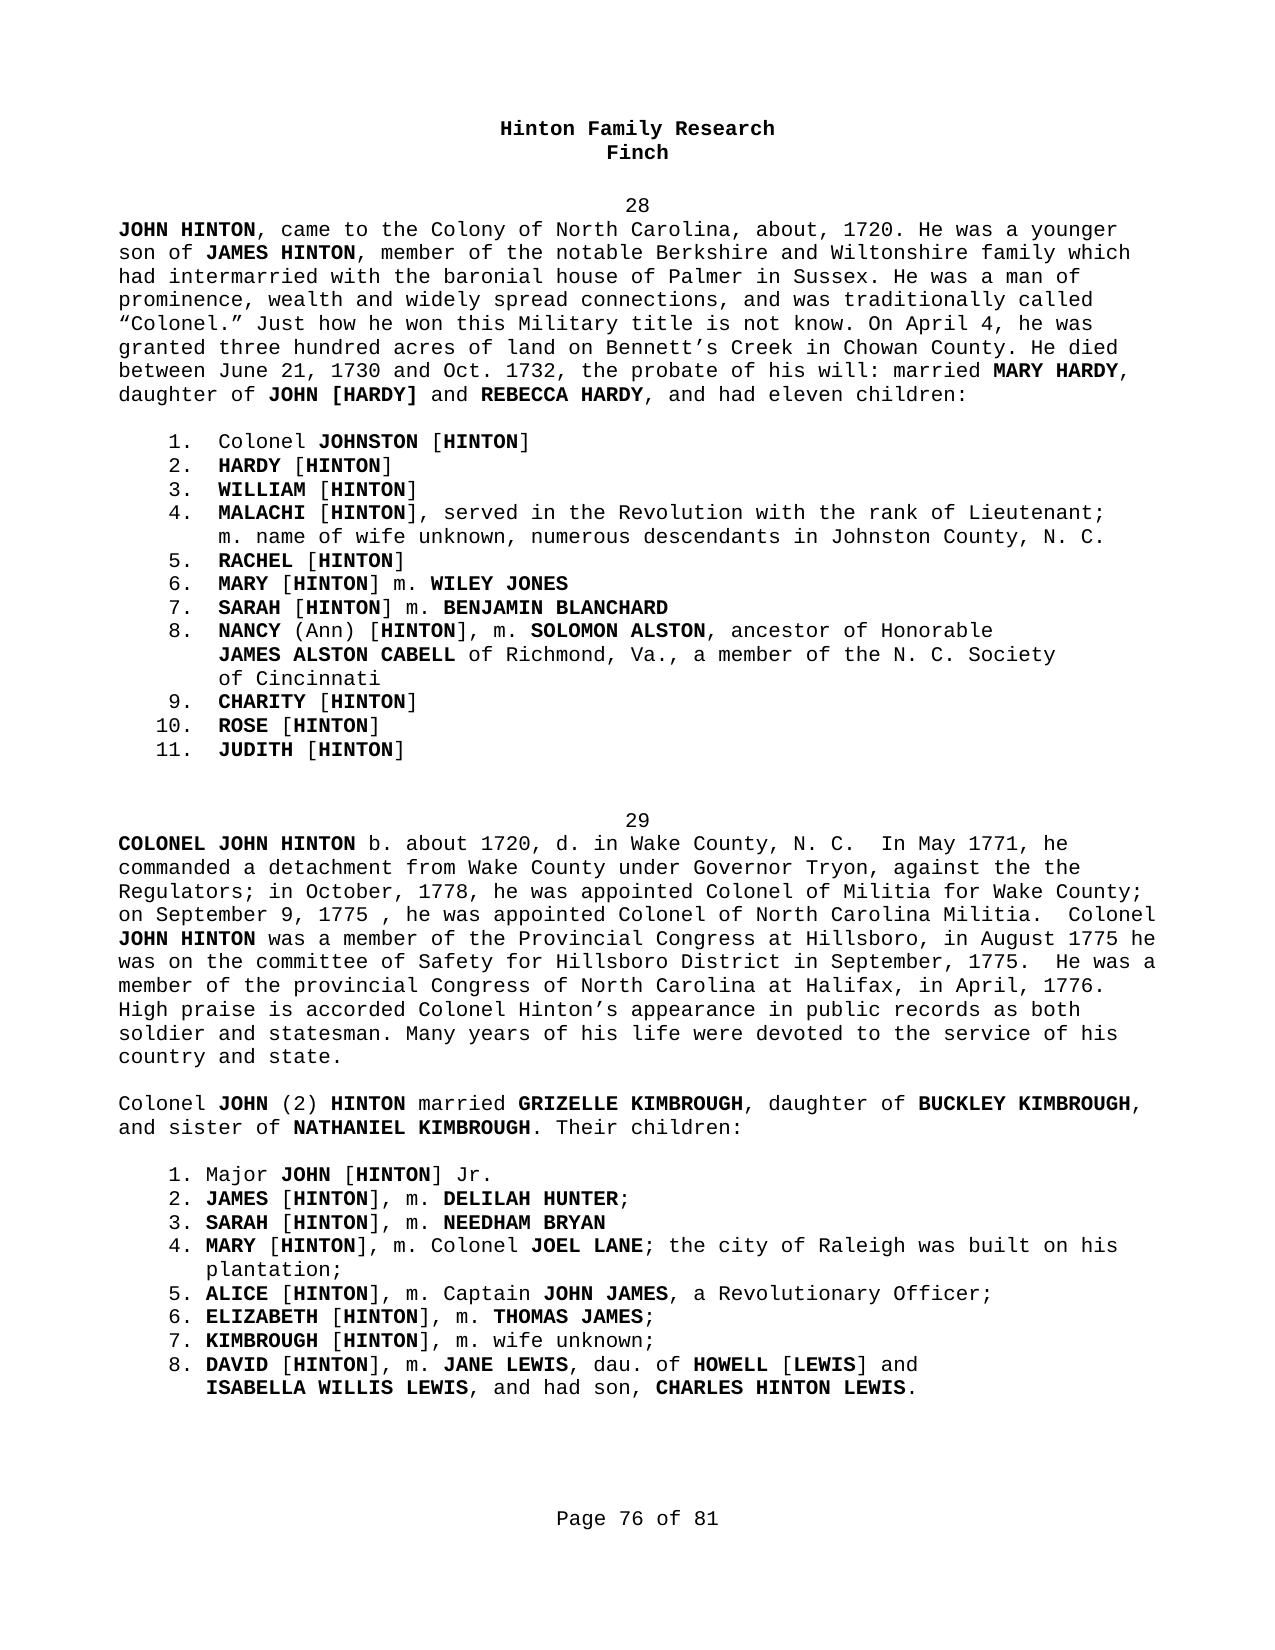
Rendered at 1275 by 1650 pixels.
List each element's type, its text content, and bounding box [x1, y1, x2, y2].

text JOHN HINTON, came to the Colony of North Carolina, about, 1720. He was a younger son of James HINTON, member of the notable Berkshire and Wiltonshire family which had intermarried with the baronial house of Palmer in Sussex. He was a man of prominence, wealth and widely spread connections, and was traditionally called “Colonel.” Just how he won this Military title is not know. On April 4, he was granted three hundred acres of land on Bennett’s Creek in Chowan County. He died between June 21, 1730 and Oct. 1732, the probate of his will: married Mary Hardy, daughter of John [HARDY] and Rebecca Hardy, and had eleven children: [118, 218, 1157, 408]
text m. name of wife unknown, numerous descendants in Johnston County, N. C. [118, 526, 1157, 549]
text 10. Rose [Hinton] [118, 715, 1157, 739]
text 4. Mary [Hinton], m. Colonel Joel Lane; the city of Raleigh was built on his [118, 1235, 1157, 1259]
text 8. David [Hinton], m. Jane Lewis, dau. of Howell [Lewis] and [118, 1353, 1157, 1377]
text 1. Colonel Johnston [Hinton] [118, 431, 1157, 455]
text 1. Major John [Hinton] Jr. [118, 1164, 1157, 1188]
text 29 [118, 810, 1157, 833]
text plantation; [118, 1259, 1157, 1283]
text 2. James [Hinton], m. Delilah Hunter; [118, 1188, 1157, 1212]
text 5. Alice [Hinton], m. Captain John James, a Revolutionary Officer; [118, 1283, 1157, 1306]
text 3. Sarah [Hinton], m. Needham Bryan [118, 1212, 1157, 1235]
text COLONEL JOHN HINTON b. about 1720, d. in Wake County, N. C. In May 1771, he commanded a detachment from Wake County under Governor Tryon, against the the Regulators; in October, 1778, he was appointed Colonel of Militia for Wake County; on September 9, 1775 , he was appointed Colonel of North Carolina Militia. Colonel John Hinton was a member of the Provincial Congress at Hillsboro, in August 1775 he was on the committee of Safety for Hillsboro District in September, 1775. He was a member of the provincial Congress of North Carolina at Halifax, in April, 1776. High praise is accorded Colonel Hinton’s appearance in public records as both soldier and statesman. Many years of his life were devoted to the service of his country and state. [118, 833, 1157, 1070]
text 9. Charity [Hinton] [118, 691, 1157, 715]
text 6. Elizabeth [Hinton], m. Thomas James; [118, 1306, 1157, 1330]
text James Alston Cabell of Richmond, Va., a member of the N. C. Society [118, 644, 1157, 668]
text of Cincinnati [118, 668, 1157, 691]
text 28 [118, 195, 1157, 218]
text 4. Malachi [Hinton], served in the Revolution with the rank of Lieutenant; [118, 502, 1157, 526]
text Colonel John (2) Hinton married Grizelle Kimbrough, daughter of Buckley Kimbrough, and sister of Nathaniel Kimbrough. Their children: [118, 1093, 1157, 1141]
text 7. Kimbrough [Hinton], m. wife unknown; [118, 1330, 1157, 1353]
text Isabella Willis Lewis, and had son, Charles Hinton Lewis. [118, 1377, 1157, 1401]
text 8. Nancy (Ann) [Hinton], m. Solomon Alston, ancestor of Honorable [118, 621, 1157, 644]
text 7. Sarah [Hinton] m. Benjamin Blanchard [118, 597, 1157, 621]
text 6. Mary [Hinton] m. Wiley Jones [118, 573, 1157, 597]
text 5. Rachel [Hinton] [118, 549, 1157, 573]
text 11. Judith [Hinton] [118, 739, 1157, 762]
text 2. Hardy [Hinton] [118, 455, 1157, 479]
text 3. William [Hinton] [118, 479, 1157, 502]
